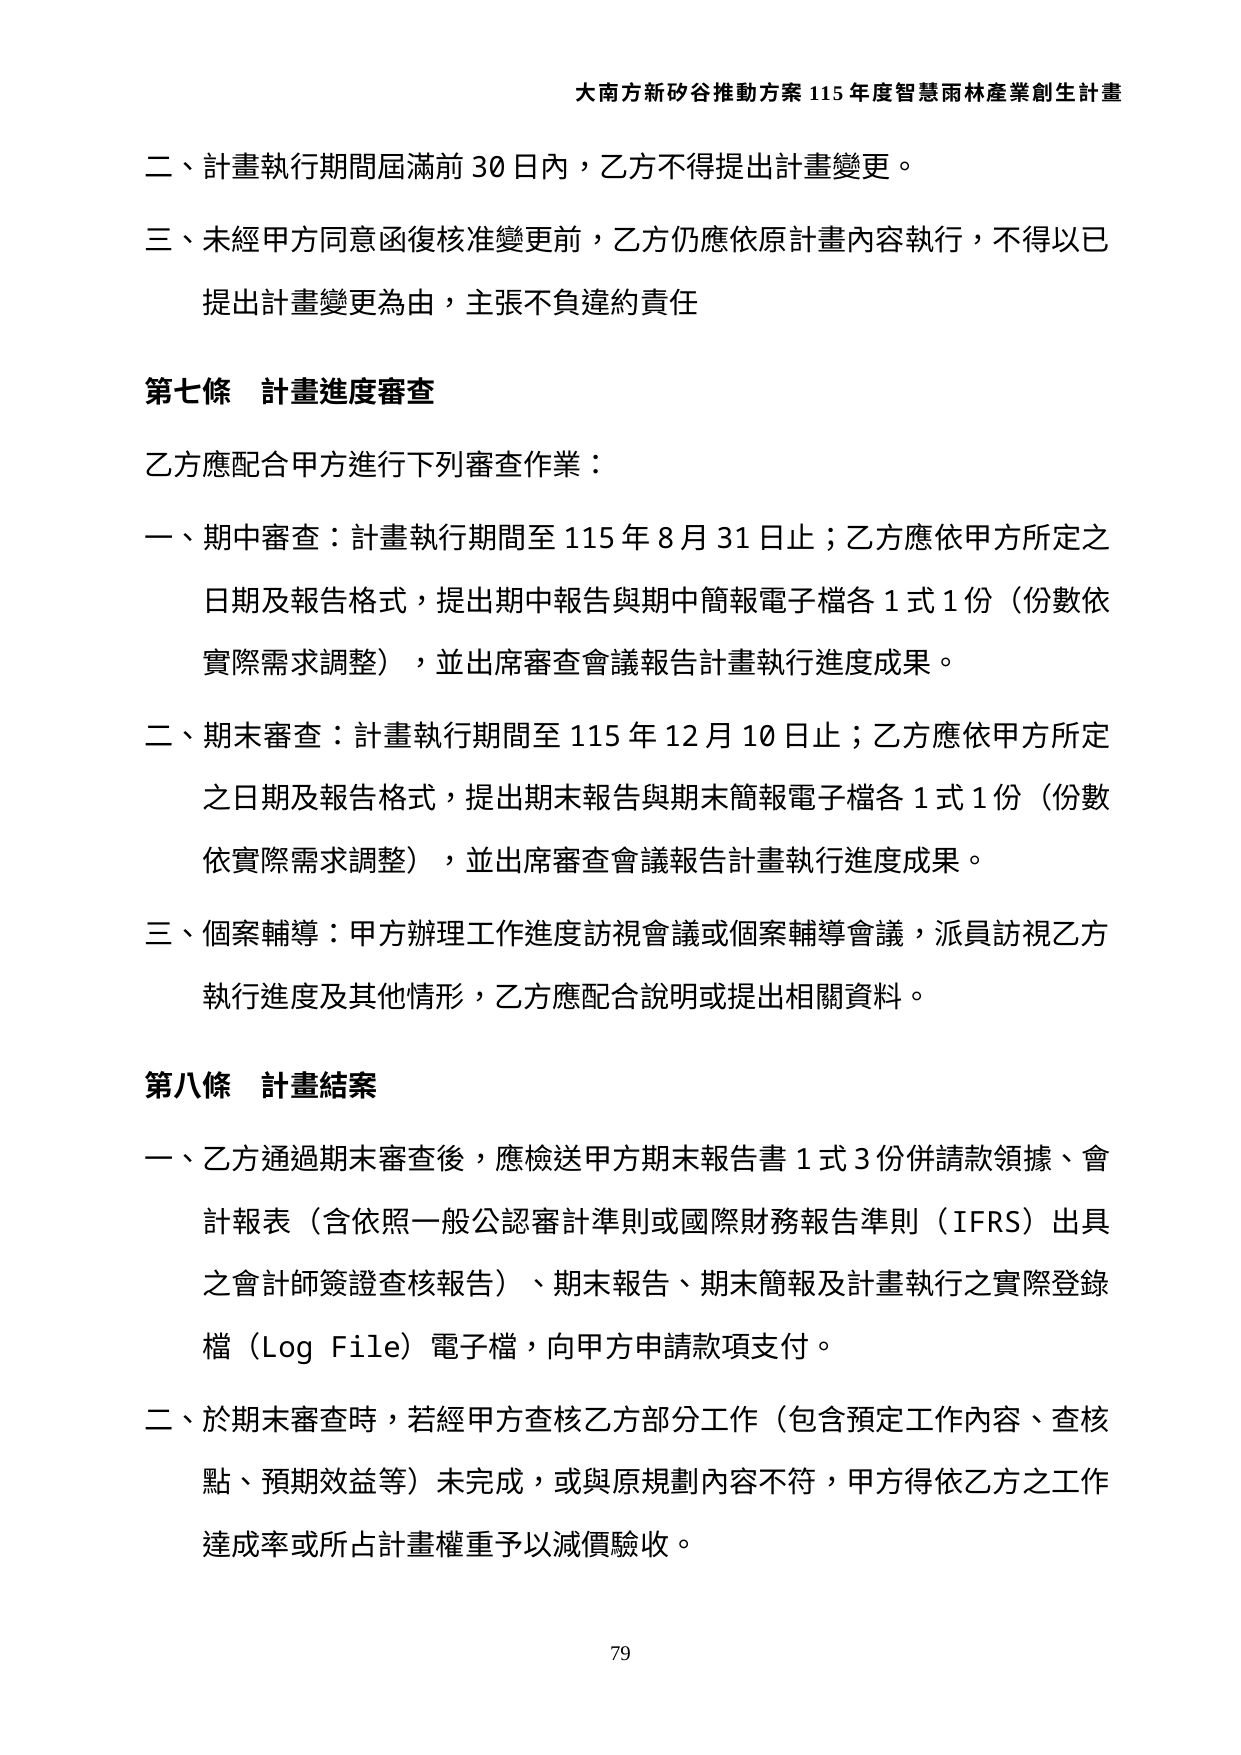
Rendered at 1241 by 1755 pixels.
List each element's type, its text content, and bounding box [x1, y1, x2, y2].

table_cell 二、計畫執行期間屆滿前30日內，乙方不得提出計畫變更。 三、未經甲方同意函復核准變更前，乙方仍應依原計畫內容執行，不得以已提出計畫變更為由，主張不負違約責任 [118, 118, 1122, 326]
table_cell 乙方應配合甲方進行下列審查作業： 一、期中審查：計畫執行期間至115年8月31日止；乙方應依甲方所定之日期及報告格式，提出期中報告與期中簡報電子檔各1式1份（份數依實際需求調整），並出席審查會議報告計畫執行進度成果。 二、期末審查：計畫執行期間至115年12月10日止；乙方應依甲方所定之日期及報告格式，提出期末報告與期末簡報電子檔各1式1份（份數依實際需求調整），並出席審查會議報告計畫執行進度成果。 三、個案輔導：甲方辦理工作進度訪視會議或個案輔導會議，派員訪視乙方執行進度及其他情形，乙方應配合說明或提出相關資料。 [118, 416, 1122, 1020]
table_cell 一、乙方通過期末審查後，應檢送甲方期末報告書1式3份併請款領據、會計報表（含依照一般公認審計準則或國際財務報告準則（IFRS）出具之會計師簽證查核報告）、期末報告、期末簡報及計畫執行之實際登錄檔（Log File）電子檔，向甲方申請款項支付。 二、於期末審查時，若經甲方查核乙方部分工作（包含預定工作內容、查核點、預期效益等）未完成，或與原規劃內容不符，甲方得依乙方之工作達成率或所占計畫權重予以減價驗收。 [118, 1110, 1122, 1568]
table_cell 第八條 計畫結案 [118, 1020, 1122, 1110]
table_cell 第七條 計畫進度審查 [118, 326, 1122, 416]
